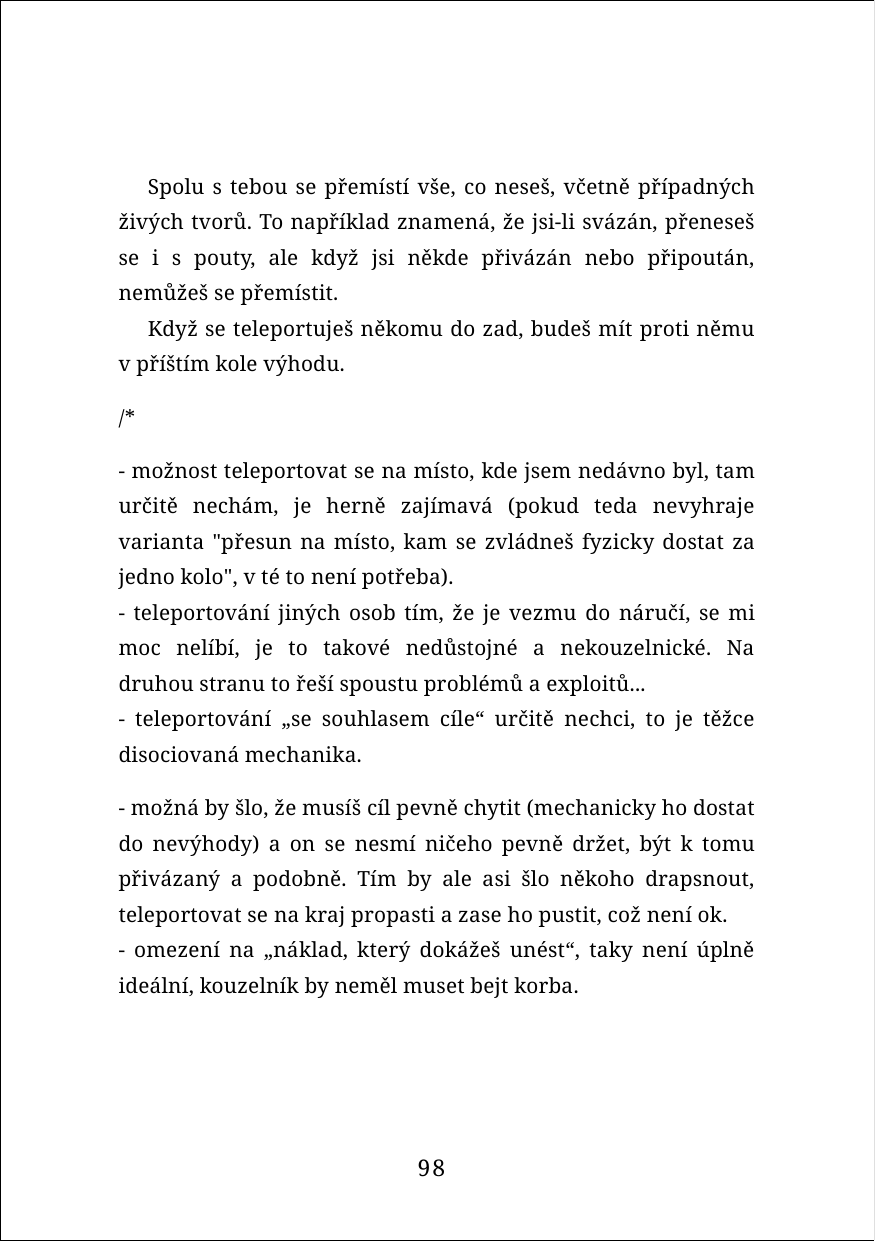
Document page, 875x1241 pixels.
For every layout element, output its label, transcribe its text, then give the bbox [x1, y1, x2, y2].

text - možná by šlo, že musíš cíl pevně chytit (mechanicky ho dostat do nevýhody) a on se nesmí ničeho pevně držet, být k tomu přivázaný a podobně. Tím by ale asi šlo někoho drapsnout, teleportovat se na kraj propasti a zase ho pustit, což není ok. - omezení na „náklad, který dokážeš unést“, taky není úplně ideální, kouzelník by neměl muset bejt korba. [118, 793, 756, 999]
text /* [118, 403, 756, 431]
text - možnost teleportovat se na místo, kde jsem nedávno byl, tam určitě nechám, je herně zajímavá (pokud teda nevyhraje varianta "přesun na místo, kam se zvládneš fyzicky dostat za jedno kolo", v té to není potřeba). - teleportování jiných osob tím, že je vezmu do náručí, se mi moc nelíbí, je to takové nedůstojné a nekouzelnické. Na druhou stranu to řeší spoustu problémů a exploitů... - teleportování „se souhlasem cíle“ určitě nechci, to je těžce disociovaná mechanika. [118, 456, 756, 768]
text Spolu s tebou se přemístí vše, co neseš, včetně případných živých tvorů. To například znamená, že jsi-li svázán, přeneseš se i s pouty, ale když jsi někde přivázán nebo připoután, nemůžeš se přemístit. Když se teleportuješ někomu do zad, budeš mít proti němu v příštím kole výhodu. [118, 172, 756, 378]
